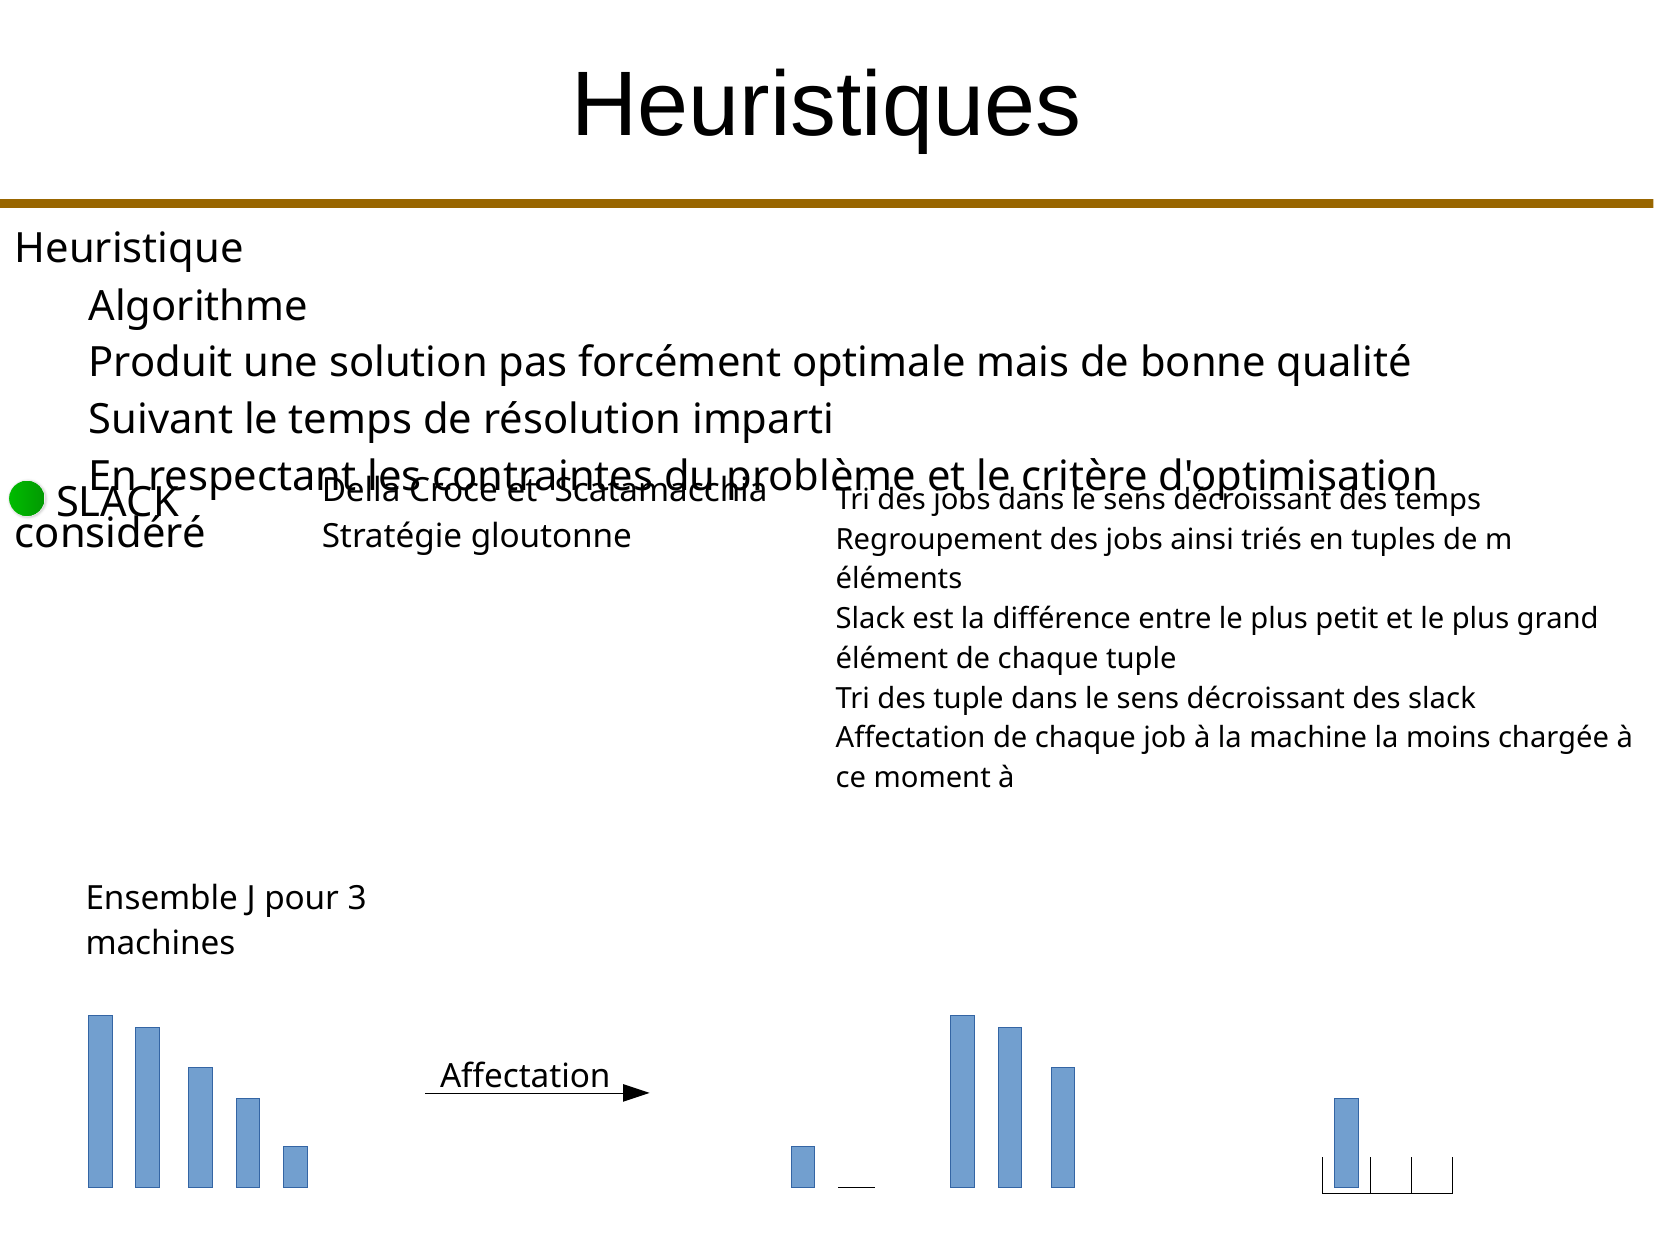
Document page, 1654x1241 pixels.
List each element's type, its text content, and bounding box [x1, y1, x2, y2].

title Heuristiques [82, 34, 1571, 174]
text_box [135, 1027, 160, 1188]
text_box [791, 1146, 815, 1188]
picture [6, 478, 50, 521]
text_box Tri des jobs dans le sens décroissant des temps Regroupement des jobs ainsi triés en tuples de m éléments Slack est la différence entre le plus petit et le plus grand élément de chaque tuple Tri des tuple dans le sens décroissant des slack Affectation de chaque job à la machine la moins chargée à ce moment à [820, 470, 1654, 723]
text_box Heuristique Algorithme Produit une solution pas forcément optimale mais de bonne qualité Suivant le temps de résolution imparti En respectant les contraintes du problème et le critère d'optimisation considéré [0, 210, 1654, 465]
text_box [88, 1015, 113, 1188]
text_box [188, 1067, 213, 1188]
text_box Ensemble J pour 3 machines [70, 866, 532, 920]
text_box [236, 1098, 260, 1188]
text_box [1051, 1067, 1075, 1188]
text_box [950, 1015, 975, 1188]
text_box [283, 1146, 308, 1188]
text_box Della Croce et Scatamacchia Stratégie gloutonne [307, 458, 810, 551]
text_box SLACK [41, 464, 225, 528]
text_box [1334, 1098, 1359, 1188]
text_box [998, 1027, 1022, 1188]
text_box Affectation [425, 1044, 674, 1136]
